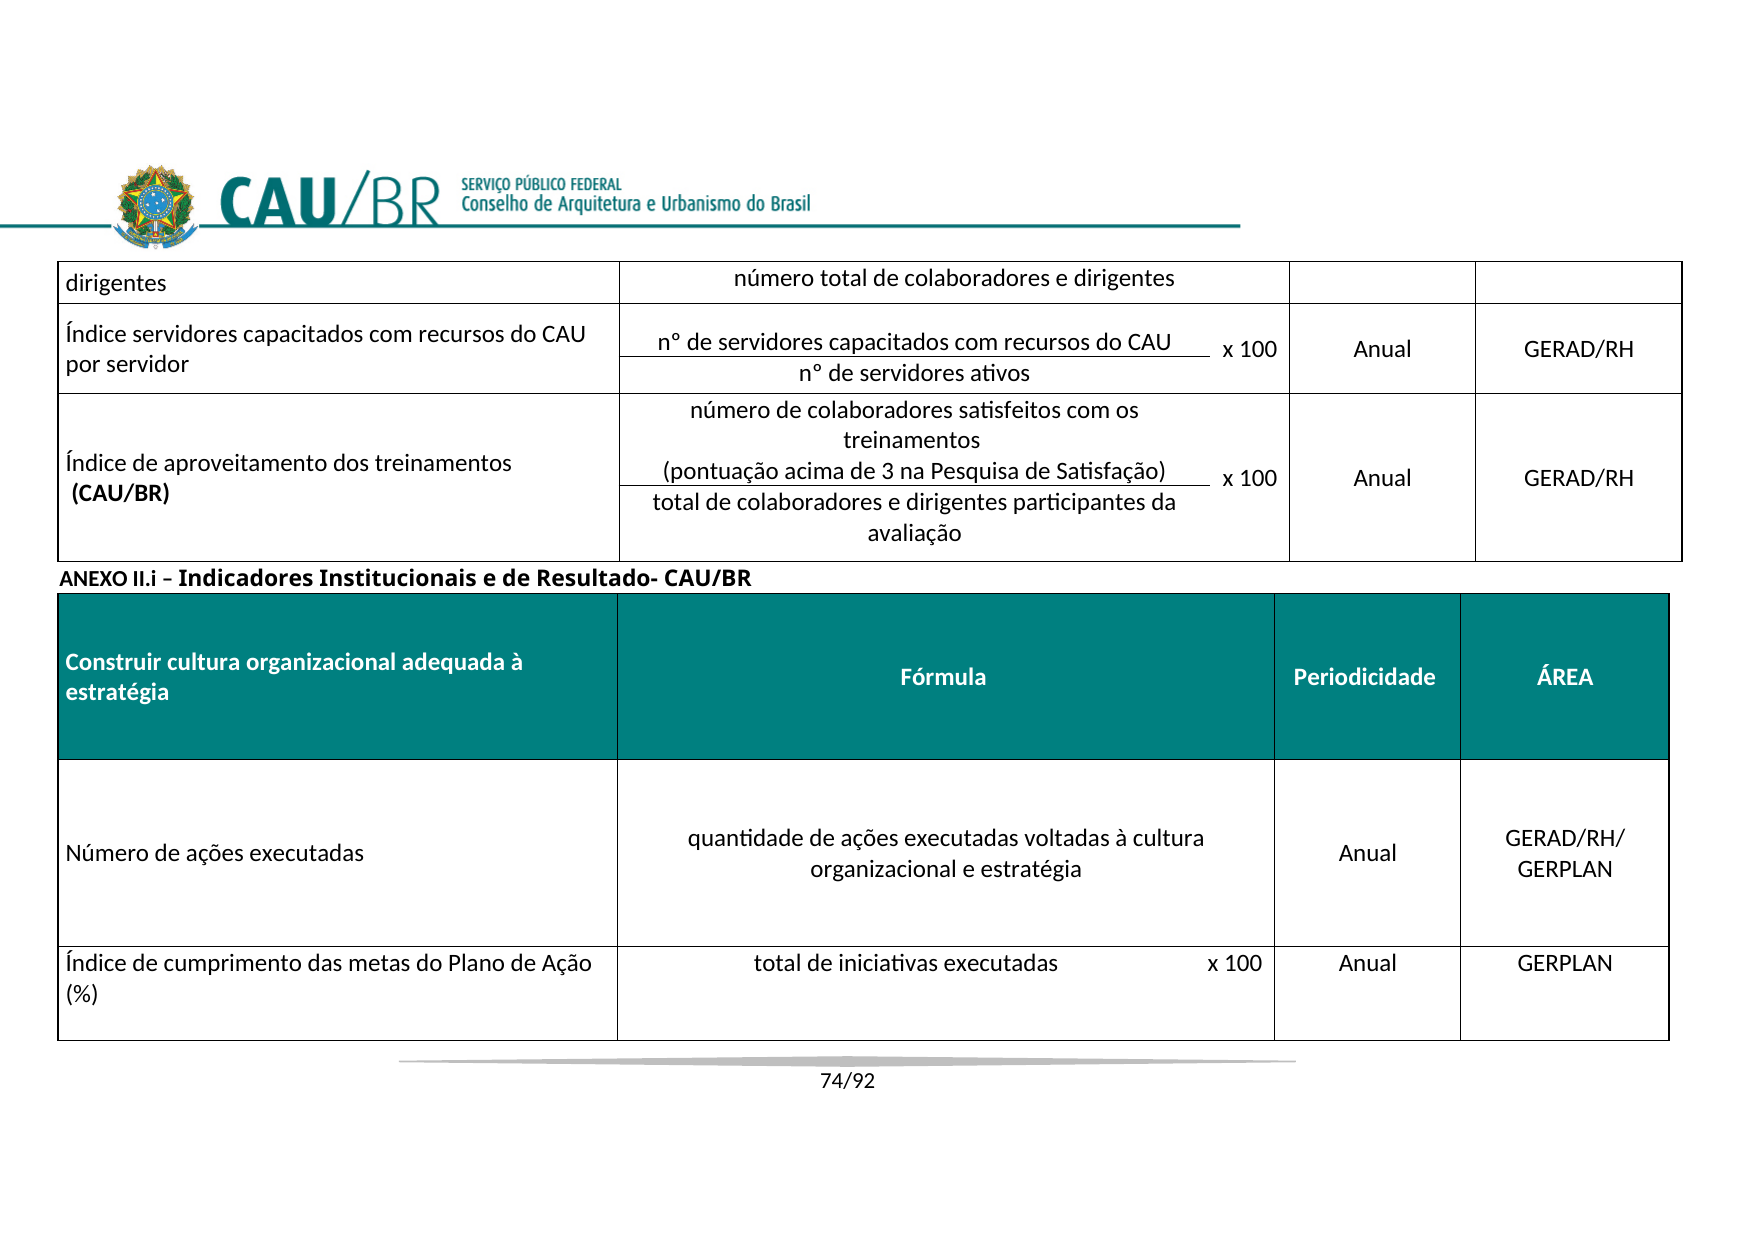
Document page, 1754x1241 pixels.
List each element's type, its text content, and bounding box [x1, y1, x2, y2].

table_cell Número de ações executadas [59, 760, 617, 946]
table_cell Índice de cumprimento das metas do Plano de Ação (%) [59, 947, 617, 1040]
table_cell nº de servidores ativos [620, 357, 1210, 393]
table_cell [1476, 262, 1681, 303]
table_cell x 100 [1210, 394, 1289, 561]
table_cell Anual [1275, 760, 1460, 946]
table_cell Anual [1290, 394, 1475, 561]
table_cell total de colaboradores e dirigentes participantes da avaliação [620, 486, 1210, 561]
table_cell x 100 [1210, 304, 1289, 393]
table_cell total de iniciativas executadas [618, 947, 1194, 1040]
table_header ÁREA [1461, 594, 1668, 759]
table_cell Anual [1275, 947, 1460, 1040]
table_header Periodicidade [1275, 594, 1460, 759]
table_cell GERAD/RH [1476, 394, 1681, 561]
table_cell nº de servidores capacitados com recursos do CAU [620, 304, 1210, 356]
table_cell GERAD/RH [1476, 304, 1681, 393]
table_header Construir cultura organizacional adequada à estratégia [59, 594, 617, 759]
table_cell Anual [1290, 304, 1475, 393]
table_header Fórmula [618, 594, 1274, 759]
table_cell número total de colaboradores e dirigentes [620, 262, 1289, 303]
table_cell x 100 [1195, 947, 1274, 1040]
table_cell Índice de aproveitamento dos treinamentos (CAU/BR) [59, 394, 619, 561]
table_cell GERAD/RH/GERPLAN [1461, 760, 1668, 946]
table_cell quantidade de ações executadas voltadas à cultura organizacional e estratégia [618, 760, 1274, 946]
table_cell [1290, 262, 1475, 303]
table_cell dirigentes [59, 262, 619, 303]
table_cell Índice servidores capacitados com recursos do CAU por servidor [59, 304, 619, 393]
table_cell GERPLAN [1461, 947, 1668, 1040]
table_cell número de colaboradores satisfeitos com os treinamentos (pontuação acima de 3 na Pesquisa de Satisfação) [620, 394, 1210, 485]
text ANEXO II.i – Indicadores Institucionais e de Resultado- CAU/BR [59, 562, 1577, 593]
